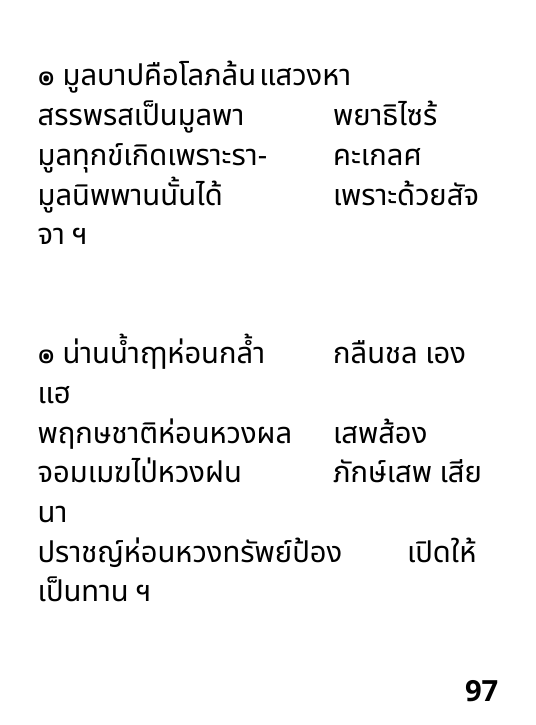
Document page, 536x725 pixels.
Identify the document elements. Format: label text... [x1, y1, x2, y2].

text ปราชญ์ห่อนหวงทรัพย์ป้อง เปิดให้เป็นทาน ฯ [37, 531, 498, 610]
text พฤกษชาติห่อนหวงผล เสพส้อง [37, 412, 498, 452]
text ๏ มูลบาปคือโลภล้น แสวงหา [37, 55, 498, 94]
text สรรพรสเป็นมูลพา พยาธิไซร้ [37, 94, 498, 134]
text มูลนิพพานนั้นได้ เพราะด้วยสัจจา ฯ [37, 174, 498, 253]
text ๏ น่านน้ำฤๅห่อนกล้ำ กลืนชล เองแฮ [37, 332, 498, 412]
text มูลทุกข์เกิดเพราะรา- คะเกลศ [37, 134, 498, 174]
text จอมเมฆไป่หวงฝน ภักษ์เสพ เสียนา [37, 452, 498, 531]
